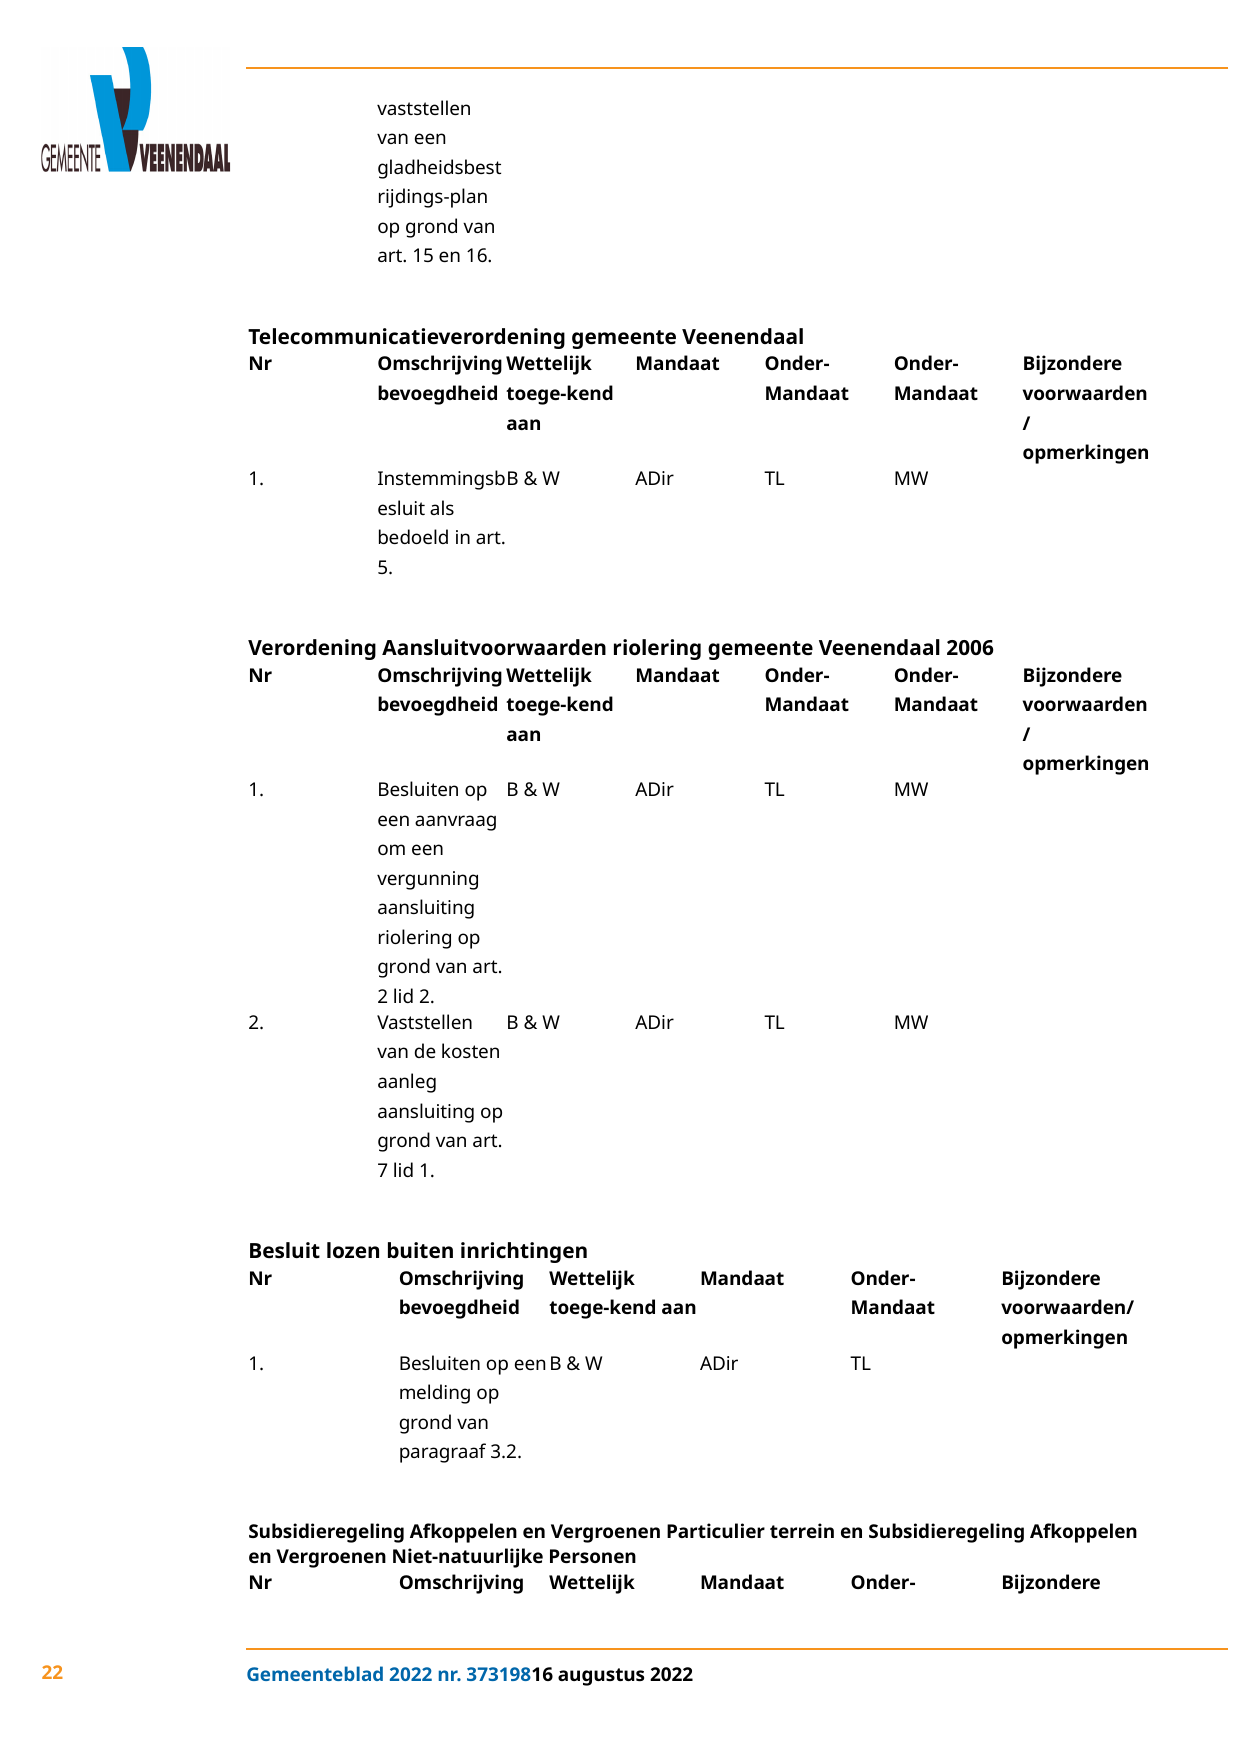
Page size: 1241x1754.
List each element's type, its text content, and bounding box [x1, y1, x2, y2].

table_cell TL [764, 776, 893, 1009]
table_cell MW [894, 465, 1022, 579]
table_header Onder- Mandaat [850, 1265, 1001, 1350]
table_cell Besluiten op een melding op grond van paragraaf 3.2. [399, 1350, 549, 1464]
table_cell [248, 465, 377, 579]
table_cell Besluiten op een aanvraag om een vergunning aansluiting riolering op grond van art. 2 lid 2. [377, 776, 506, 1009]
table_cell [248, 1009, 377, 1183]
table_cell [1023, 465, 1152, 579]
table_cell Vaststellen van de kosten aanleg aansluiting op grond van art. 7 lid 1. [377, 1009, 506, 1183]
table_header Omschrijving bevoegdheid [377, 351, 506, 465]
table_header Bijzondere voorwaarden/ opmerkingen [1023, 351, 1152, 465]
table_header Bijzondere voorwaarden/ opmerkingen [1001, 1265, 1152, 1350]
table_header Wettelijk toege-kend aan [549, 1265, 700, 1350]
table_header Mandaat [635, 351, 764, 465]
table_header Onder- Mandaat [764, 351, 893, 465]
table_header Mandaat [700, 1265, 850, 1350]
table_header Nr [248, 1265, 398, 1350]
text Subsidieregeling Afkoppelen en Vergroenen Particulier terrein en Subsidieregeling Afkoppelen en Vergroenen Niet-natuurlijke Personen [248, 1518, 1152, 1569]
table_header Mandaat [700, 1570, 850, 1595]
text Verordening Aansluitvoorwaarden riolering gemeente Veenendaal 2006 [248, 633, 1152, 662]
table_header Nr [248, 662, 377, 776]
table_header Omschrijving [399, 1570, 549, 1595]
table_cell [894, 95, 1022, 268]
table_header Nr [248, 1570, 398, 1595]
table_header Bijzondere [1001, 1570, 1152, 1595]
table_cell B & W [549, 1350, 700, 1464]
table_cell ADir [635, 776, 764, 1009]
table_header Onder- Mandaat [894, 351, 1022, 465]
table_cell [248, 1350, 398, 1464]
table_cell vaststellen van een gladheidsbestrijdings-plan op grond van art. 15 en 16. [377, 95, 506, 268]
table_cell MW [894, 776, 1022, 1009]
table_cell [248, 776, 377, 1009]
table_header Onder- [850, 1570, 1001, 1595]
table_cell [1023, 1009, 1152, 1183]
table_cell [635, 95, 764, 268]
table_cell [506, 95, 635, 268]
table_cell [764, 95, 893, 268]
table_cell MW [894, 1009, 1022, 1183]
text Besluit lozen buiten inrichtingen [248, 1236, 1152, 1265]
table_header Onder- Mandaat [764, 662, 893, 776]
table_header Wettelijk toege-kend aan [506, 351, 635, 465]
table_cell ADir [700, 1350, 850, 1464]
table_cell B & W [506, 465, 635, 579]
table_header Wettelijk [549, 1570, 700, 1595]
table_cell ADir [635, 1009, 764, 1183]
table_header Wettelijk toege-kend aan [506, 662, 635, 776]
picture [123, 47, 231, 172]
table_cell [248, 95, 377, 268]
table_header Bijzondere voorwaarden/ opmerkingen [1023, 662, 1152, 776]
table_cell TL [764, 465, 893, 579]
table_header Onder- Mandaat [894, 662, 1022, 776]
table_cell TL [850, 1350, 1001, 1464]
table_cell TL [764, 1009, 893, 1183]
table_header Omschrijving bevoegdheid [377, 662, 506, 776]
table_header Nr [248, 351, 377, 465]
table_cell [1001, 1350, 1152, 1464]
text Telecommunicatieverordening gemeente Veenendaal [248, 322, 1152, 351]
table_cell B & W [506, 776, 635, 1009]
table_cell Instemmingsbesluit als bedoeld in art. 5. [377, 465, 506, 579]
table_cell B & W [506, 1009, 635, 1183]
picture [41, 47, 130, 172]
table_cell ADir [635, 465, 764, 579]
table_cell [1023, 776, 1152, 1009]
table_header Omschrijving bevoegdheid [399, 1265, 549, 1350]
table_header Mandaat [635, 662, 764, 776]
table_cell [1023, 95, 1152, 268]
